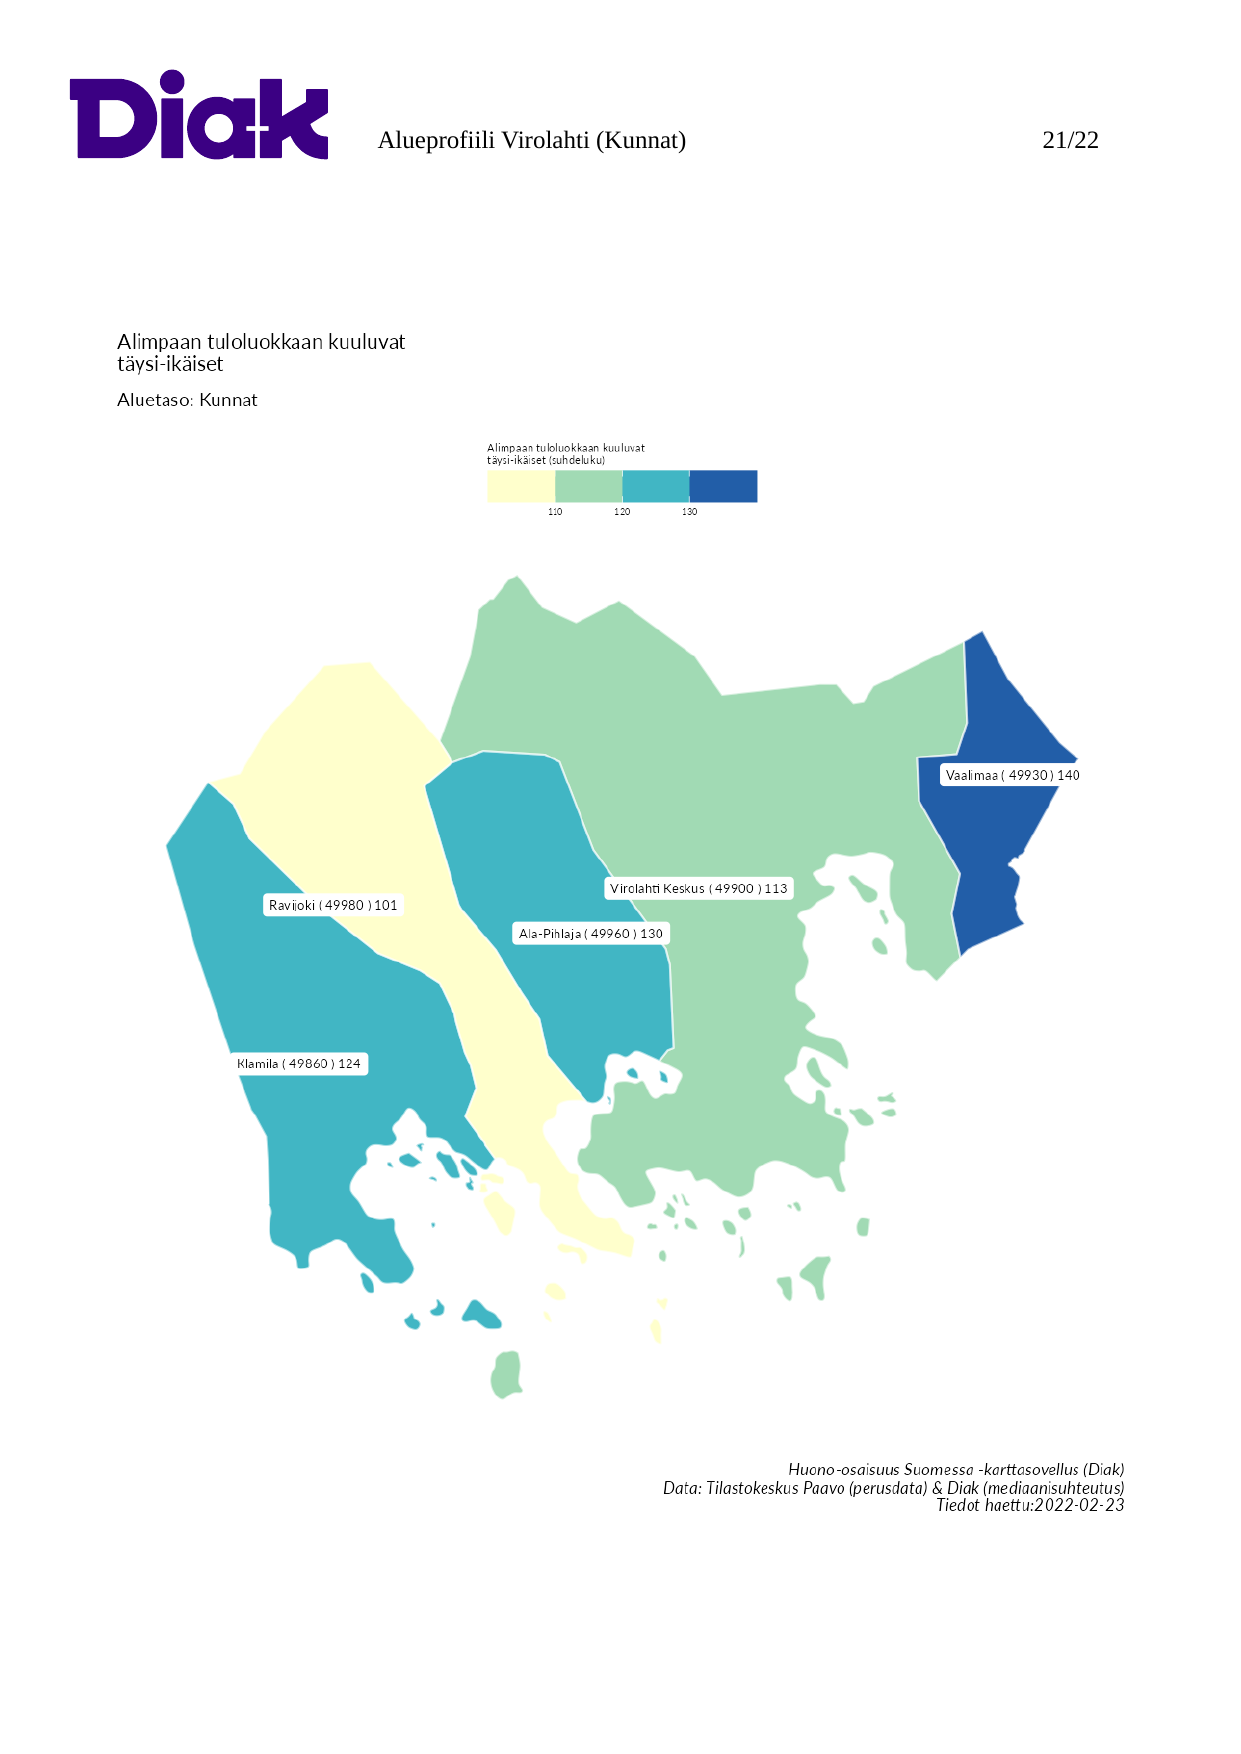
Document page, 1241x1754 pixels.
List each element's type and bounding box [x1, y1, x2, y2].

picture [61, 196, 1179, 1651]
